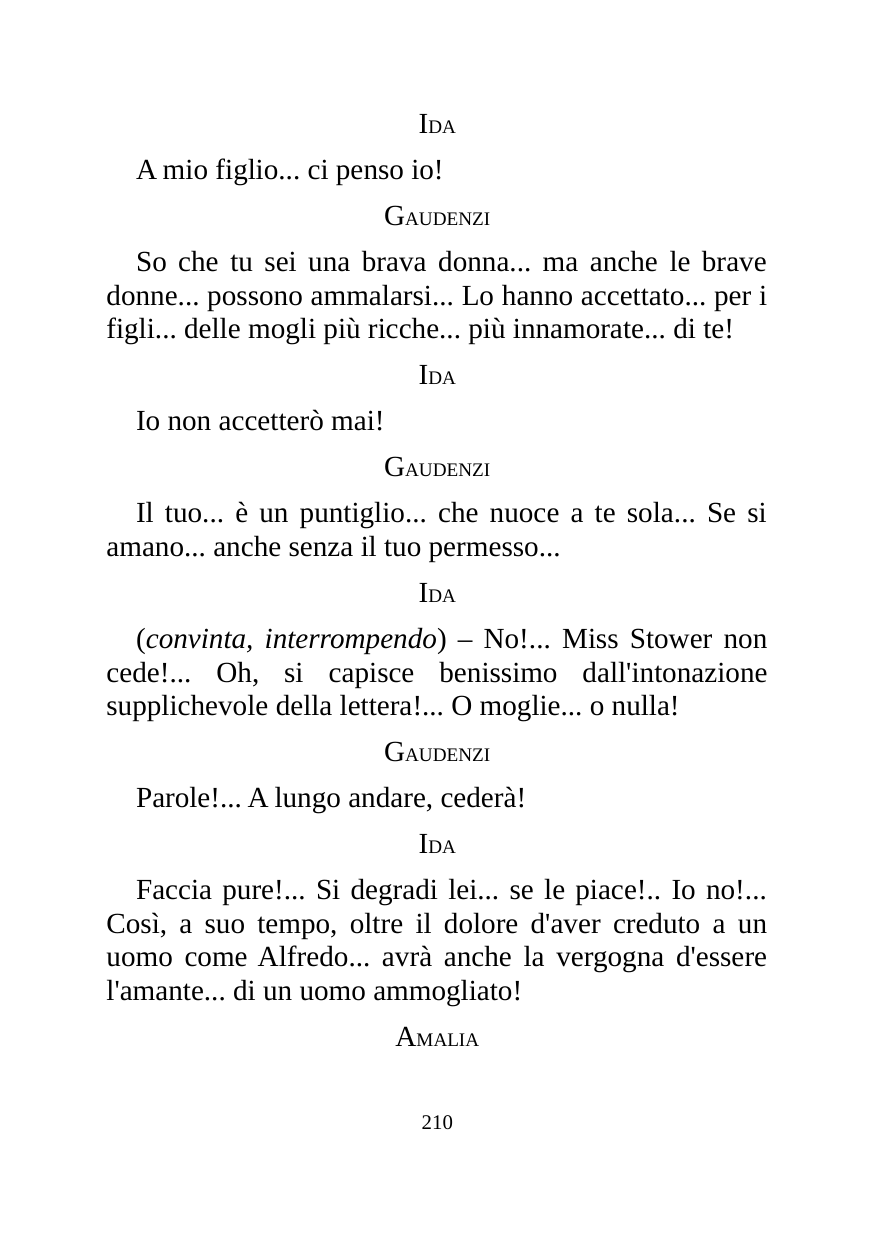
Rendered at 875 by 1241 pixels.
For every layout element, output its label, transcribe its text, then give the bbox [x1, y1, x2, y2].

text Faccia pure!... Si degradi lei... se le piace!.. Io no!... Così, a suo tempo, oltre il dolore d'aver creduto a un uomo come Alfredo... avrà anche la vergogna d'essere l'amante... di un uomo ammogliato! [106, 872, 768, 1007]
text Gaudenzi [106, 449, 768, 483]
text Ida [106, 357, 768, 391]
text Ida [106, 575, 768, 609]
text (convinta, interrompendo) – No!... Miss Stower non cede!... Oh, si capisce benissimo dall'intonazione supplichevole della lettera!... O moglie... o nulla! [106, 621, 768, 722]
text Gaudenzi [106, 734, 768, 768]
text Ida [106, 106, 768, 140]
text Parole!... A lungo andare, cederà! [106, 780, 768, 814]
text A mio figlio... ci penso io! [106, 152, 768, 186]
text Ida [106, 826, 768, 860]
text Il tuo... è un puntiglio... che nuoce a te sola... Se si amano... anche senza il tuo permesso... [106, 496, 768, 563]
text Amalia [106, 1019, 768, 1053]
text Gaudenzi [106, 198, 768, 232]
text So che tu sei una brava donna... ma anche le brave donne... possono ammalarsi... Lo hanno accettato... per i figli... delle mogli più ricche... più innamorate... di te! [106, 244, 768, 345]
text Io non accetterò mai! [106, 403, 768, 437]
